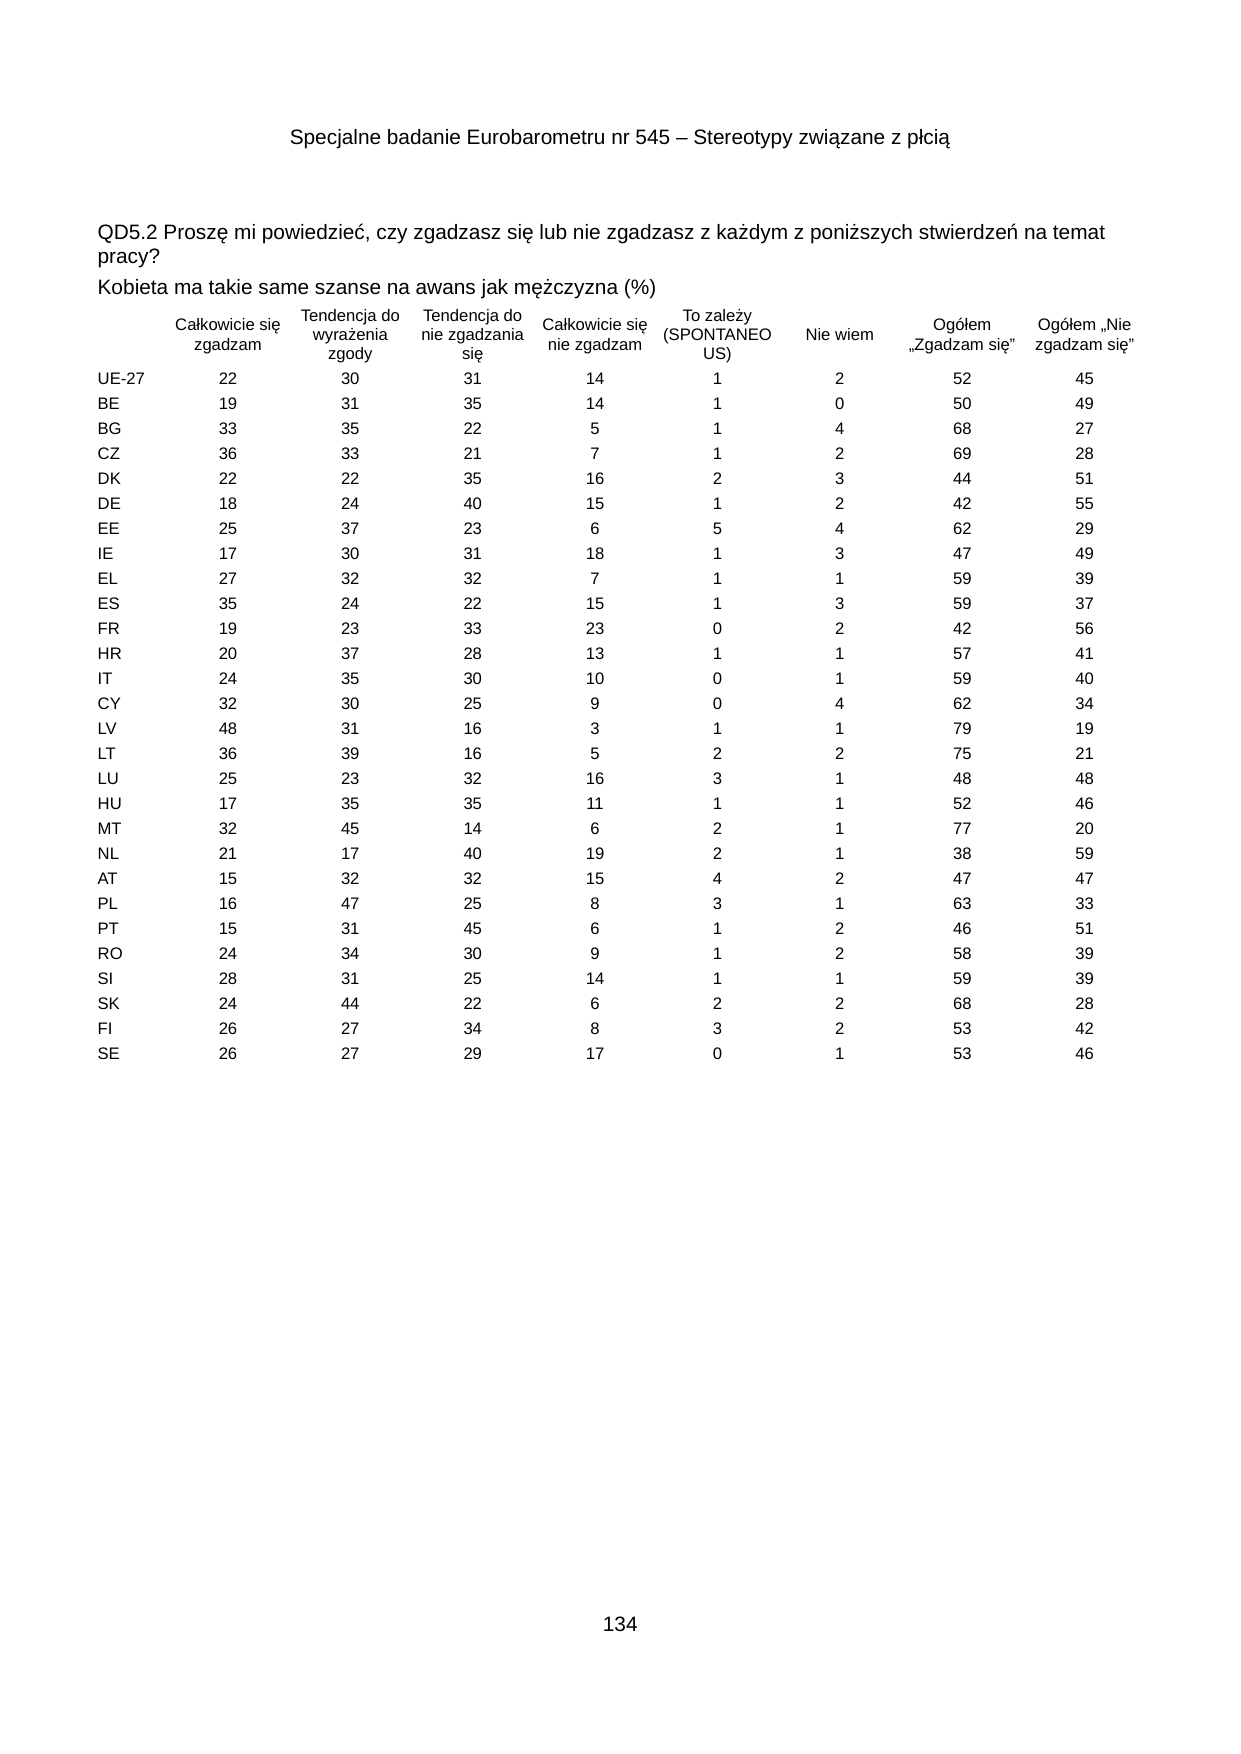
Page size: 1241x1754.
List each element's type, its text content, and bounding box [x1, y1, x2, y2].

table_cell SK [95, 991, 166, 1016]
table_cell 35 [289, 791, 411, 816]
table_cell 17 [166, 791, 289, 816]
table_cell 36 [166, 741, 289, 766]
table_cell 14 [534, 966, 656, 991]
table_cell 32 [411, 766, 534, 791]
table_cell 22 [411, 416, 534, 441]
table_cell [95, 303, 166, 366]
table_cell 1 [656, 791, 778, 816]
table_cell 1 [779, 841, 901, 866]
table_cell To zależy (SPONTANEOUS) [656, 303, 778, 366]
table_cell 1 [779, 816, 901, 841]
table_cell 37 [1023, 591, 1146, 616]
table_cell Nie wiem [779, 303, 901, 366]
table_cell 3 [656, 766, 778, 791]
table_cell 23 [411, 516, 534, 541]
table_cell 17 [289, 841, 411, 866]
table_cell AT [95, 866, 166, 891]
table_cell 15 [534, 491, 656, 516]
table_cell Ogółem „Nie zgadzam się” [1023, 303, 1146, 366]
table_cell 2 [779, 441, 901, 466]
table_cell 57 [901, 641, 1023, 666]
table_cell 46 [901, 916, 1023, 941]
table_cell 1 [656, 641, 778, 666]
table_cell 0 [779, 391, 901, 416]
table_cell 27 [1023, 416, 1146, 441]
table_cell 21 [166, 841, 289, 866]
table_cell 2 [656, 841, 778, 866]
table_cell 19 [534, 841, 656, 866]
table_cell 59 [901, 591, 1023, 616]
table_cell 27 [289, 1041, 411, 1066]
table_cell 9 [534, 941, 656, 966]
table_cell EE [95, 516, 166, 541]
table_cell 3 [779, 541, 901, 566]
table_cell 23 [534, 616, 656, 641]
table_cell MT [95, 816, 166, 841]
table_cell 49 [1023, 391, 1146, 416]
table_cell 51 [1023, 916, 1146, 941]
table_cell 40 [1023, 666, 1146, 691]
table_cell 33 [411, 616, 534, 641]
table_cell DE [95, 491, 166, 516]
table_cell 5 [656, 516, 778, 541]
table_cell Tendencja do wyrażenia zgody [289, 303, 411, 366]
table_cell 21 [1023, 741, 1146, 766]
table_header QD5.2 Proszę mi powiedzieć, czy zgadzasz się lub nie zgadzasz z każdym z poniższych stwierdzeń na temat pracy? [95, 217, 1146, 270]
table_cell Kobieta ma takie same szanse na awans jak mężczyzna (%) [95, 270, 1146, 303]
table_cell 79 [901, 716, 1023, 741]
table_cell 68 [901, 416, 1023, 441]
table_cell 62 [901, 516, 1023, 541]
table_cell 3 [656, 891, 778, 916]
table_cell 1 [656, 541, 778, 566]
table_cell Ogółem „Zgadzam się” [901, 303, 1023, 366]
table_cell 45 [289, 816, 411, 841]
table_cell 51 [1023, 466, 1146, 491]
table_cell 59 [1023, 841, 1146, 866]
table_cell 33 [1023, 891, 1146, 916]
table_cell 49 [1023, 541, 1146, 566]
table_cell 32 [411, 566, 534, 591]
table_cell 31 [289, 916, 411, 941]
table_cell 34 [411, 1016, 534, 1041]
table_cell 59 [901, 566, 1023, 591]
table_cell 48 [166, 716, 289, 741]
table_cell 33 [166, 416, 289, 441]
table_cell 24 [166, 941, 289, 966]
table_cell 2 [779, 491, 901, 516]
table_cell 2 [779, 941, 901, 966]
table_cell 47 [289, 891, 411, 916]
table_cell 1 [656, 366, 778, 391]
table_cell 1 [779, 716, 901, 741]
table_cell 25 [411, 891, 534, 916]
table_cell FI [95, 1016, 166, 1041]
table_cell 39 [1023, 966, 1146, 991]
table_cell 8 [534, 891, 656, 916]
table_cell 42 [901, 616, 1023, 641]
table_cell 56 [1023, 616, 1146, 641]
table_cell 35 [289, 666, 411, 691]
table_cell 9 [534, 691, 656, 716]
table_cell 35 [411, 391, 534, 416]
table_cell 2 [779, 366, 901, 391]
table_cell 27 [166, 566, 289, 591]
table_cell 20 [1023, 816, 1146, 841]
table_cell 19 [166, 391, 289, 416]
table_cell 46 [1023, 1041, 1146, 1066]
table_cell 53 [901, 1016, 1023, 1041]
table_cell 1 [779, 766, 901, 791]
table_cell 59 [901, 666, 1023, 691]
table_cell 30 [289, 541, 411, 566]
table_cell 1 [656, 591, 778, 616]
table_cell 69 [901, 441, 1023, 466]
table_cell 15 [534, 591, 656, 616]
table_cell 22 [411, 991, 534, 1016]
table_cell 48 [1023, 766, 1146, 791]
table_cell 52 [901, 366, 1023, 391]
table_cell 41 [1023, 641, 1146, 666]
table_cell 2 [779, 616, 901, 641]
table_cell 63 [901, 891, 1023, 916]
table_cell BE [95, 391, 166, 416]
table_cell 32 [289, 566, 411, 591]
table_cell PL [95, 891, 166, 916]
table_cell LT [95, 741, 166, 766]
table_cell 2 [656, 466, 778, 491]
table_cell IT [95, 666, 166, 691]
table_cell 1 [656, 966, 778, 991]
table_cell HR [95, 641, 166, 666]
table_cell 38 [901, 841, 1023, 866]
table_cell 1 [656, 441, 778, 466]
table_cell 18 [534, 541, 656, 566]
table_cell EL [95, 566, 166, 591]
table_cell 58 [901, 941, 1023, 966]
table_cell 13 [534, 641, 656, 666]
table_cell 24 [166, 991, 289, 1016]
table_cell 14 [534, 391, 656, 416]
table_cell 32 [166, 816, 289, 841]
table_cell RO [95, 941, 166, 966]
table_cell 34 [289, 941, 411, 966]
table_cell 36 [166, 441, 289, 466]
table_cell 30 [411, 666, 534, 691]
table_cell 24 [166, 666, 289, 691]
table_cell 53 [901, 1041, 1023, 1066]
table_cell 3 [779, 466, 901, 491]
table_cell 15 [166, 916, 289, 941]
table_cell 39 [1023, 566, 1146, 591]
table_cell IE [95, 541, 166, 566]
table_cell 31 [411, 541, 534, 566]
table_cell 42 [1023, 1016, 1146, 1041]
table_cell 22 [411, 591, 534, 616]
table_cell 28 [166, 966, 289, 991]
table_cell 23 [289, 616, 411, 641]
table_cell 26 [166, 1041, 289, 1066]
table_cell 40 [411, 491, 534, 516]
table_cell 28 [1023, 991, 1146, 1016]
table_cell 18 [166, 491, 289, 516]
table_cell 44 [901, 466, 1023, 491]
table_cell 4 [779, 516, 901, 541]
table_cell 3 [656, 1016, 778, 1041]
table_cell 32 [166, 691, 289, 716]
table_cell 39 [289, 741, 411, 766]
table_cell 1 [779, 566, 901, 591]
table_cell 1 [779, 1041, 901, 1066]
table_cell 1 [656, 391, 778, 416]
table_cell 31 [289, 966, 411, 991]
table_cell 23 [289, 766, 411, 791]
table_cell 7 [534, 441, 656, 466]
table_cell 7 [534, 566, 656, 591]
table_cell 30 [411, 941, 534, 966]
table_cell Tendencja do nie zgadzania się [411, 303, 534, 366]
table_cell 6 [534, 816, 656, 841]
table_cell 42 [901, 491, 1023, 516]
table_cell 0 [656, 1041, 778, 1066]
table_cell 37 [289, 641, 411, 666]
table_cell 21 [411, 441, 534, 466]
table_cell 24 [289, 491, 411, 516]
table_cell 0 [656, 666, 778, 691]
table_cell 15 [534, 866, 656, 891]
table_cell 44 [289, 991, 411, 1016]
table_cell 17 [534, 1041, 656, 1066]
table_cell 6 [534, 516, 656, 541]
table_cell 6 [534, 991, 656, 1016]
table_cell 5 [534, 741, 656, 766]
table_cell 6 [534, 916, 656, 941]
table_cell 25 [166, 516, 289, 541]
table_cell 3 [534, 716, 656, 741]
table_cell 22 [289, 466, 411, 491]
table_cell 1 [656, 566, 778, 591]
table_cell 62 [901, 691, 1023, 716]
table_cell 2 [779, 1016, 901, 1041]
table_cell 8 [534, 1016, 656, 1041]
table_cell 45 [411, 916, 534, 941]
table_cell 16 [166, 891, 289, 916]
table_cell 1 [779, 666, 901, 691]
table_cell 2 [779, 916, 901, 941]
table_cell 32 [289, 866, 411, 891]
table_cell 35 [289, 416, 411, 441]
table_cell 2 [779, 741, 901, 766]
table_cell 35 [166, 591, 289, 616]
table_cell 33 [289, 441, 411, 466]
table_cell 52 [901, 791, 1023, 816]
table_cell HU [95, 791, 166, 816]
table_cell 48 [901, 766, 1023, 791]
table_cell 25 [411, 691, 534, 716]
table_cell 1 [656, 716, 778, 741]
table_cell 35 [411, 791, 534, 816]
table_cell 1 [656, 916, 778, 941]
table_cell 2 [779, 991, 901, 1016]
table_cell 45 [1023, 366, 1146, 391]
table_cell Całkowicie się nie zgadzam [534, 303, 656, 366]
table_cell 31 [411, 366, 534, 391]
table_cell 30 [289, 691, 411, 716]
table_cell 2 [779, 866, 901, 891]
table_cell 2 [656, 991, 778, 1016]
table_cell PT [95, 916, 166, 941]
table_cell DK [95, 466, 166, 491]
table_cell 19 [166, 616, 289, 641]
table_cell 16 [411, 716, 534, 741]
table_cell 16 [534, 766, 656, 791]
table_cell 14 [534, 366, 656, 391]
table_cell 2 [656, 816, 778, 841]
table_cell 0 [656, 616, 778, 641]
table_cell 19 [1023, 716, 1146, 741]
table_cell 39 [1023, 941, 1146, 966]
table_cell 22 [166, 366, 289, 391]
table_cell 2 [656, 741, 778, 766]
table_cell 16 [534, 466, 656, 491]
table_cell CY [95, 691, 166, 716]
table_cell 4 [656, 866, 778, 891]
table_cell 20 [166, 641, 289, 666]
table_cell 11 [534, 791, 656, 816]
table_cell CZ [95, 441, 166, 466]
table_cell 40 [411, 841, 534, 866]
table_cell 31 [289, 391, 411, 416]
table_cell 25 [411, 966, 534, 991]
table_cell 22 [166, 466, 289, 491]
table_cell 50 [901, 391, 1023, 416]
table_cell 1 [656, 941, 778, 966]
table_cell 16 [411, 741, 534, 766]
table_cell UE-27 [95, 366, 166, 391]
table_cell 15 [166, 866, 289, 891]
table_cell NL [95, 841, 166, 866]
table_cell 75 [901, 741, 1023, 766]
table_cell 77 [901, 816, 1023, 841]
table_cell 27 [289, 1016, 411, 1041]
table_cell 1 [779, 791, 901, 816]
table_cell 1 [779, 891, 901, 916]
table_cell 14 [411, 816, 534, 841]
table_cell 28 [1023, 441, 1146, 466]
table_cell 26 [166, 1016, 289, 1041]
table_cell 47 [1023, 866, 1146, 891]
table_cell 55 [1023, 491, 1146, 516]
table_cell 25 [166, 766, 289, 791]
table_cell 4 [779, 691, 901, 716]
table_cell Całkowicie się zgadzam [166, 303, 289, 366]
table_cell 47 [901, 541, 1023, 566]
table_cell ES [95, 591, 166, 616]
table_cell 32 [411, 866, 534, 891]
table_cell 1 [779, 641, 901, 666]
table_cell 1 [656, 416, 778, 441]
table_cell 10 [534, 666, 656, 691]
table_cell 47 [901, 866, 1023, 891]
table_cell 28 [411, 641, 534, 666]
table_cell BG [95, 416, 166, 441]
table_cell 17 [166, 541, 289, 566]
table_cell LU [95, 766, 166, 791]
table_cell 1 [656, 491, 778, 516]
table_cell 24 [289, 591, 411, 616]
table_cell 0 [656, 691, 778, 716]
table_cell 5 [534, 416, 656, 441]
table_cell 46 [1023, 791, 1146, 816]
table_cell 3 [779, 591, 901, 616]
table_cell LV [95, 716, 166, 741]
table_cell 68 [901, 991, 1023, 1016]
table_cell 29 [1023, 516, 1146, 541]
table_cell 59 [901, 966, 1023, 991]
table_cell SE [95, 1041, 166, 1066]
table_cell 30 [289, 366, 411, 391]
table_cell 35 [411, 466, 534, 491]
table_cell SI [95, 966, 166, 991]
table_cell 34 [1023, 691, 1146, 716]
table_cell 37 [289, 516, 411, 541]
table_cell 31 [289, 716, 411, 741]
table_cell FR [95, 616, 166, 641]
table_cell 1 [779, 966, 901, 991]
table_cell 4 [779, 416, 901, 441]
table_cell 29 [411, 1041, 534, 1066]
